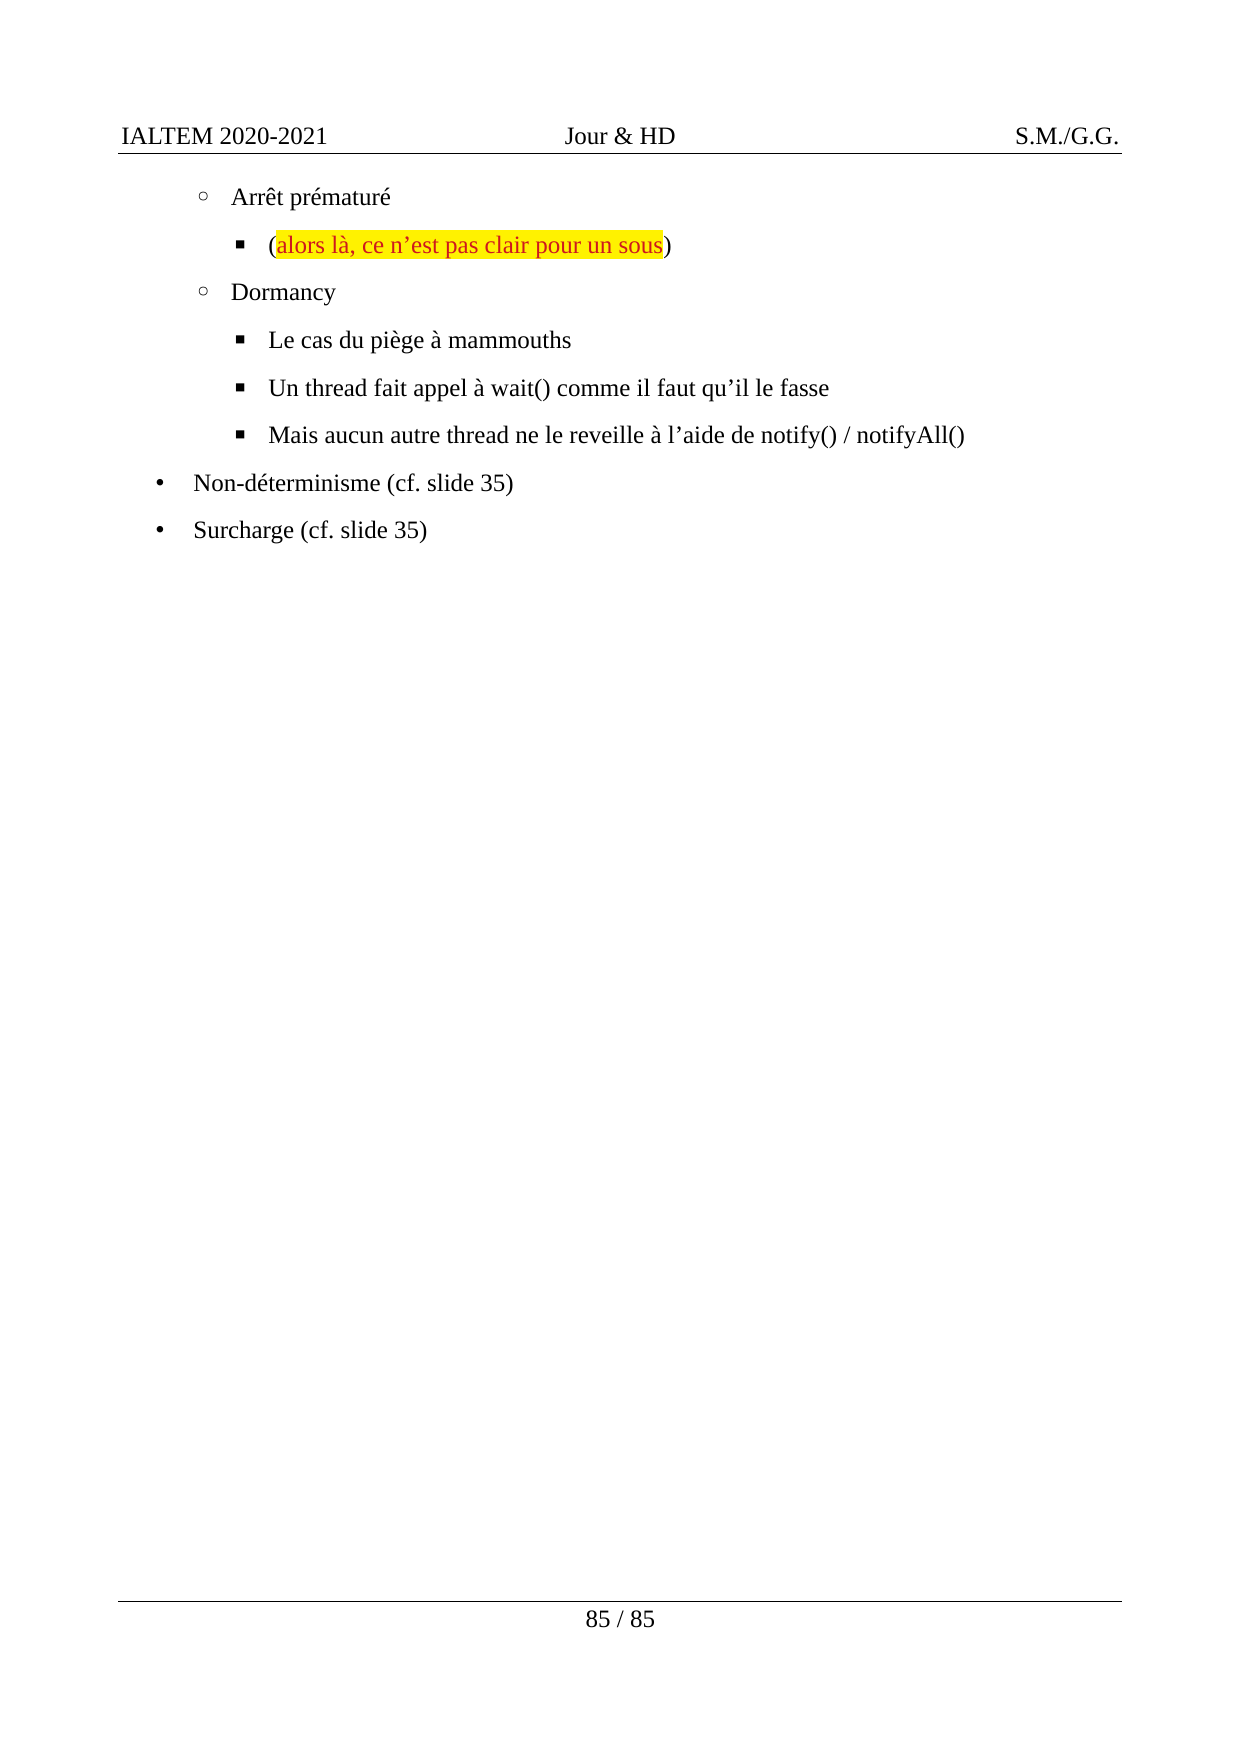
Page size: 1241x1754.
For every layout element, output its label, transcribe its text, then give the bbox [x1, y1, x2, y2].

list Le cas du piège à mammouths [231, 325, 1122, 354]
list Arrêt prématuré [193, 182, 1122, 211]
list Mais aucun autre thread ne le reveille à l’aide de notify() / notifyAll() [231, 420, 1122, 449]
list Surcharge (cf. slide 35) [156, 516, 1122, 544]
list Dormancy [193, 277, 1122, 306]
list (alors là, ce n’est pas clair pour un sous) [231, 230, 1122, 259]
list Non-déterminisme (cf. slide 35) [156, 468, 1122, 497]
list Un thread fait appel à wait() comme il faut qu’il le fasse [231, 373, 1122, 401]
